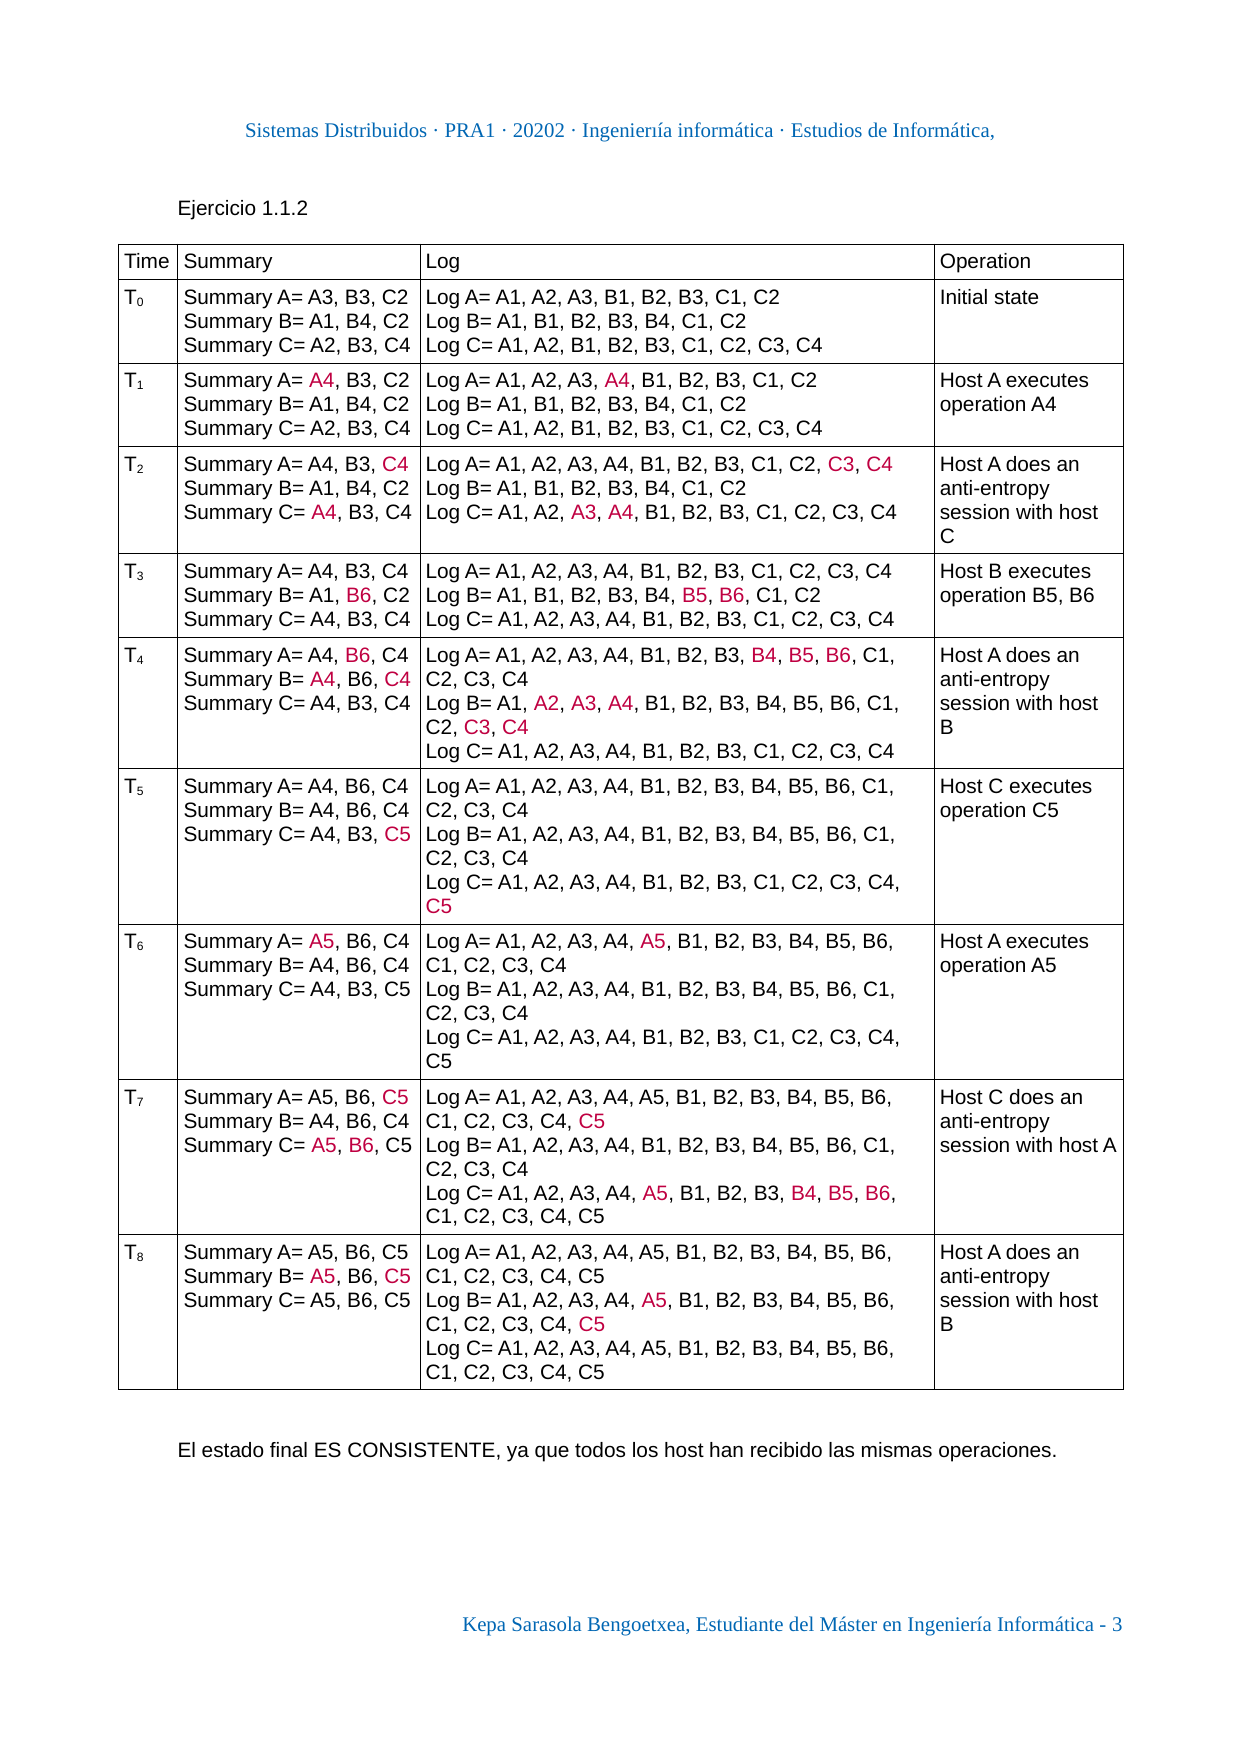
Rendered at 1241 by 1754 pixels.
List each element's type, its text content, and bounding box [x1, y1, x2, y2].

table_cell Summary A= A3, B3, C2 Summary B= A1, B4, C2 Summary C= A2, B3, C4 [178, 280, 420, 362]
table_cell Host A executes operation A4 [935, 364, 1123, 446]
table_cell Host B executes operation B5, B6 [935, 554, 1123, 637]
table_cell Summary A= A4, B6, C4 Summary B= A4, B6, C4 Summary C= A4, B3, C5 [178, 769, 420, 923]
table_cell Summary A= A4, B6, C4 Summary B= A4, B6, C4 Summary C= A4, B3, C4 [178, 638, 420, 768]
table_cell T8 [119, 1235, 177, 1389]
table_cell Host C executes operation C5 [935, 769, 1123, 923]
text El estado final ES CONSISTENTE, ya que todos los host han recibido las mismas operaciones. [177, 1437, 1122, 1461]
table_cell Log A= A1, A2, A3, A4, A5, B1, B2, B3, B4, B5, B6, C1, C2, C3, C4 Log B= A1, A2, A3, A4, B1, B2, B3, B4, B5, B6, C1, C2, C3, C4 Log C= A1, A2, A3, A4, B1, B2, B3, C1, C2, C3, C4, C5 [421, 925, 934, 1079]
table_cell Log A= A1, A2, A3, A4, B1, B2, B3, C1, C2 Log B= A1, B1, B2, B3, B4, C1, C2 Log C= A1, A2, B1, B2, B3, C1, C2, C3, C4 [421, 364, 934, 446]
table_cell Host A does an anti-entropy session with host C [935, 447, 1123, 553]
table_cell Host C does an anti-entropy session with host A [935, 1080, 1123, 1234]
table_cell Summary A= A5, B6, C4 Summary B= A4, B6, C4 Summary C= A4, B3, C5 [178, 925, 420, 1079]
table_header Log [421, 245, 934, 279]
table_cell T7 [119, 1080, 177, 1234]
table_cell Summary A= A5, B6, C5 Summary B= A4, B6, C4 Summary C= A5, B6, C5 [178, 1080, 420, 1234]
table_header Summary [178, 245, 420, 279]
table_cell Log A= A1, A2, A3, B1, B2, B3, C1, C2 Log B= A1, B1, B2, B3, B4, C1, C2 Log C= A1, A2, B1, B2, B3, C1, C2, C3, C4 [421, 280, 934, 362]
text Ejercicio 1.1.2 [177, 196, 1122, 219]
table_cell T1 [119, 364, 177, 446]
table_cell Summary A= A4, B3, C2 Summary B= A1, B4, C2 Summary C= A2, B3, C4 [178, 364, 420, 446]
table_cell Summary A= A5, B6, C5 Summary B= A5, B6, C5 Summary C= A5, B6, C5 [178, 1235, 420, 1389]
table_cell T5 [119, 769, 177, 923]
table_cell Summary A= A4, B3, C4 Summary B= A1, B4, C2 Summary C= A4, B3, C4 [178, 447, 420, 553]
table_cell Log A= A1, A2, A3, A4, A5, B1, B2, B3, B4, B5, B6, C1, C2, C3, C4, C5 Log B= A1, A2, A3, A4, B1, B2, B3, B4, B5, B6, C1, C2, C3, C4 Log C= A1, A2, A3, A4, A5, B1, B2, B3, B4, B5, B6, C1, C2, C3, C4, C5 [421, 1080, 934, 1234]
table_cell T4 [119, 638, 177, 768]
table_cell T6 [119, 925, 177, 1079]
table_cell Initial state [935, 280, 1123, 362]
table_cell Summary A= A4, B3, C4 Summary B= A1, B6, C2 Summary C= A4, B3, C4 [178, 554, 420, 637]
table_cell Log A= A1, A2, A3, A4, B1, B2, B3, B4, B5, B6, C1, C2, C3, C4 Log B= A1, A2, A3, A4, B1, B2, B3, B4, B5, B6, C1, C2, C3, C4 Log C= A1, A2, A3, A4, B1, B2, B3, C1, C2, C3, C4, C5 [421, 769, 934, 923]
table_cell T0 [119, 280, 177, 362]
table_cell Log A= A1, A2, A3, A4, B1, B2, B3, C1, C2, C3, C4 Log B= A1, B1, B2, B3, B4, B5, B6, C1, C2 Log C= A1, A2, A3, A4, B1, B2, B3, C1, C2, C3, C4 [421, 554, 934, 637]
table_cell Log A= A1, A2, A3, A4, A5, B1, B2, B3, B4, B5, B6, C1, C2, C3, C4, C5 Log B= A1, A2, A3, A4, A5, B1, B2, B3, B4, B5, B6, C1, C2, C3, C4, C5 Log C= A1, A2, A3, A4, A5, B1, B2, B3, B4, B5, B6, C1, C2, C3, C4, C5 [421, 1235, 934, 1389]
table_cell Host A does an anti-entropy session with host B [935, 638, 1123, 768]
table_cell T2 [119, 447, 177, 553]
table_header Operation [935, 245, 1123, 279]
table_cell T3 [119, 554, 177, 637]
table_cell Log A= A1, A2, A3, A4, B1, B2, B3, B4, B5, B6, C1, C2, C3, C4 Log B= A1, A2, A3, A4, B1, B2, B3, B4, B5, B6, C1, C2, C3, C4 Log C= A1, A2, A3, A4, B1, B2, B3, C1, C2, C3, C4 [421, 638, 934, 768]
table_header Time [119, 245, 177, 279]
table_cell Log A= A1, A2, A3, A4, B1, B2, B3, C1, C2, C3, C4 Log B= A1, B1, B2, B3, B4, C1, C2 Log C= A1, A2, A3, A4, B1, B2, B3, C1, C2, C3, C4 [421, 447, 934, 553]
table_cell Host A executes operation A5 [935, 925, 1123, 1079]
table_cell Host A does an anti-entropy session with host B [935, 1235, 1123, 1389]
